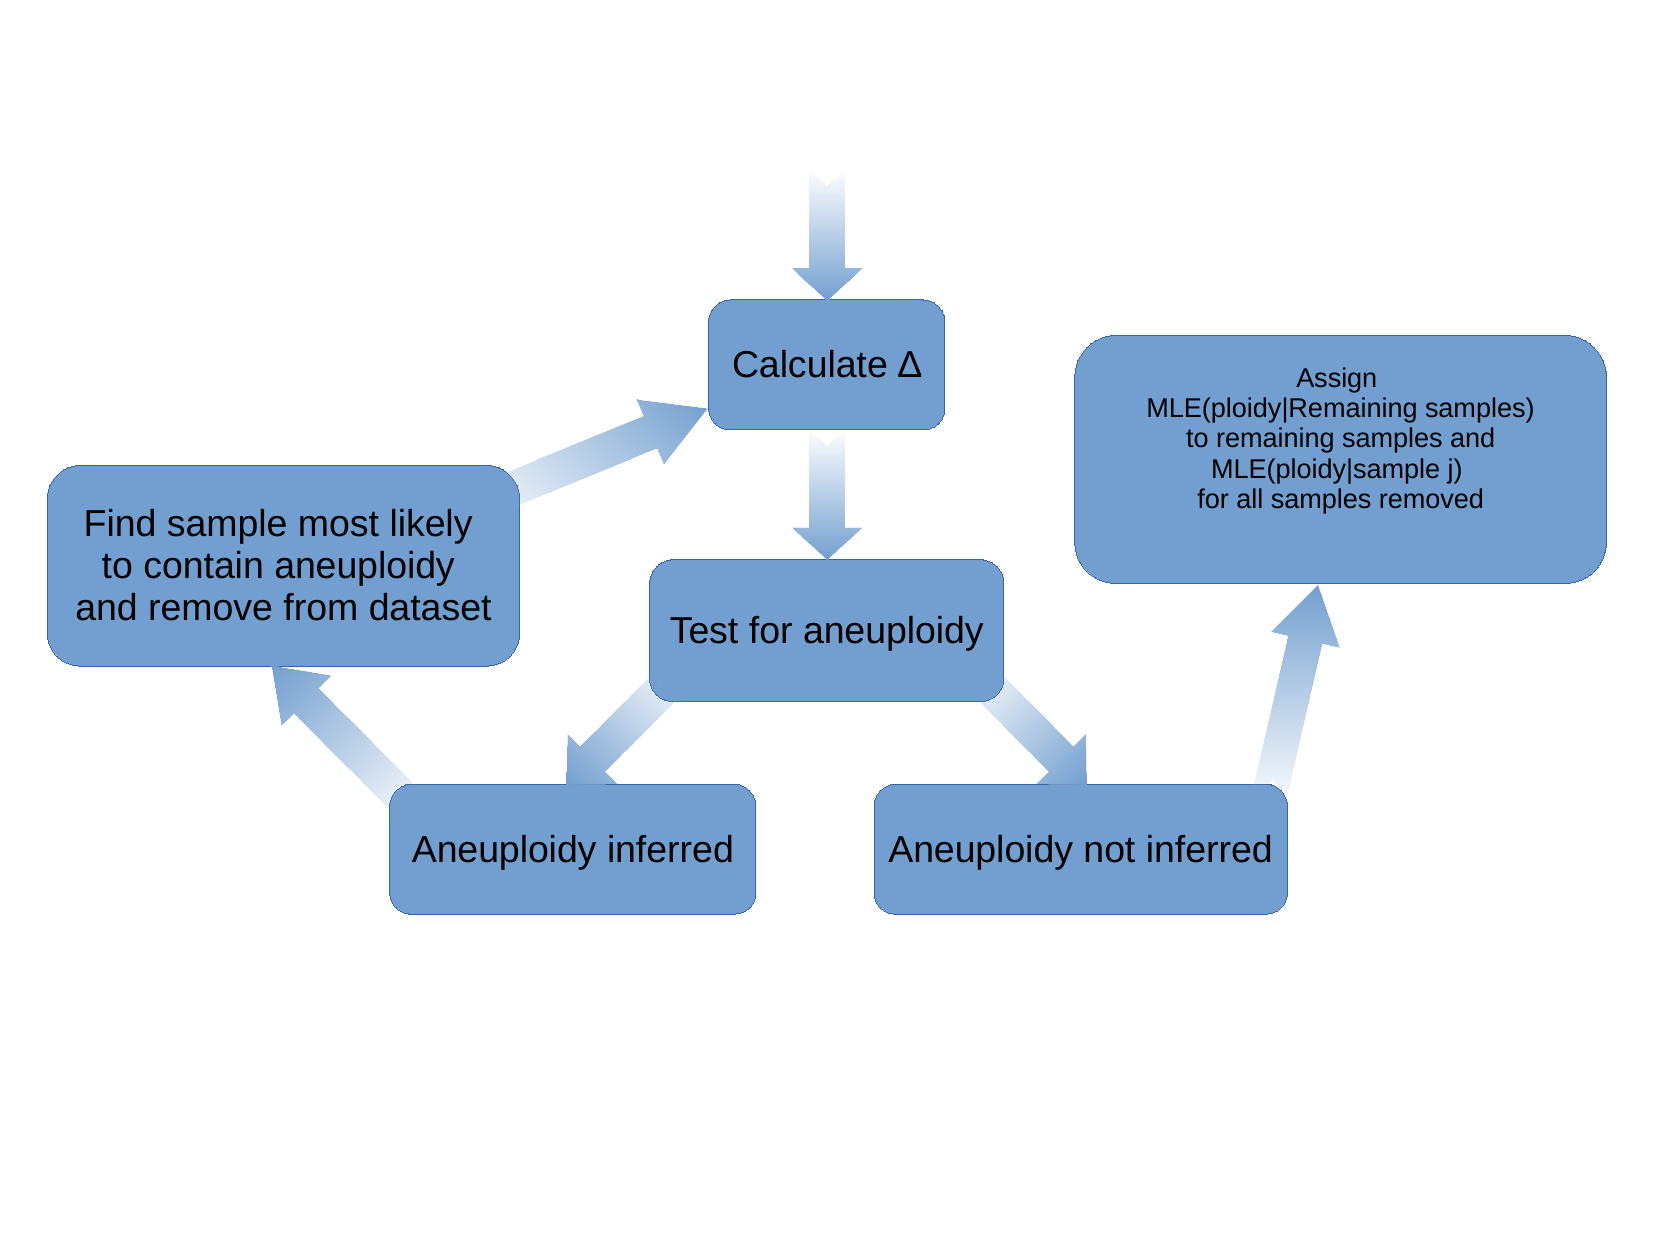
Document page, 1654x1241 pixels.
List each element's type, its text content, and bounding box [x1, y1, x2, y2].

text_box [271, 665, 425, 820]
text_box [791, 170, 863, 301]
text_box Aneuploidy not inferred [874, 784, 1288, 915]
text_box [469, 399, 708, 520]
text_box Calculate ∆ [708, 299, 945, 430]
text_box [1249, 585, 1340, 811]
text_box Aneuploidy inferred [389, 784, 756, 915]
text_box Test for aneuploidy [649, 559, 1004, 702]
text_box [969, 666, 1087, 785]
text_box Assign MLE(ploidy|Remaining samples) to remaining samples and MLE(ploidy|sample j) for all samples removed [1074, 335, 1607, 584]
text_box [566, 666, 685, 785]
text_box [791, 429, 863, 560]
text_box Find sample most likely to contain aneuploidy and remove from dataset [47, 465, 520, 667]
